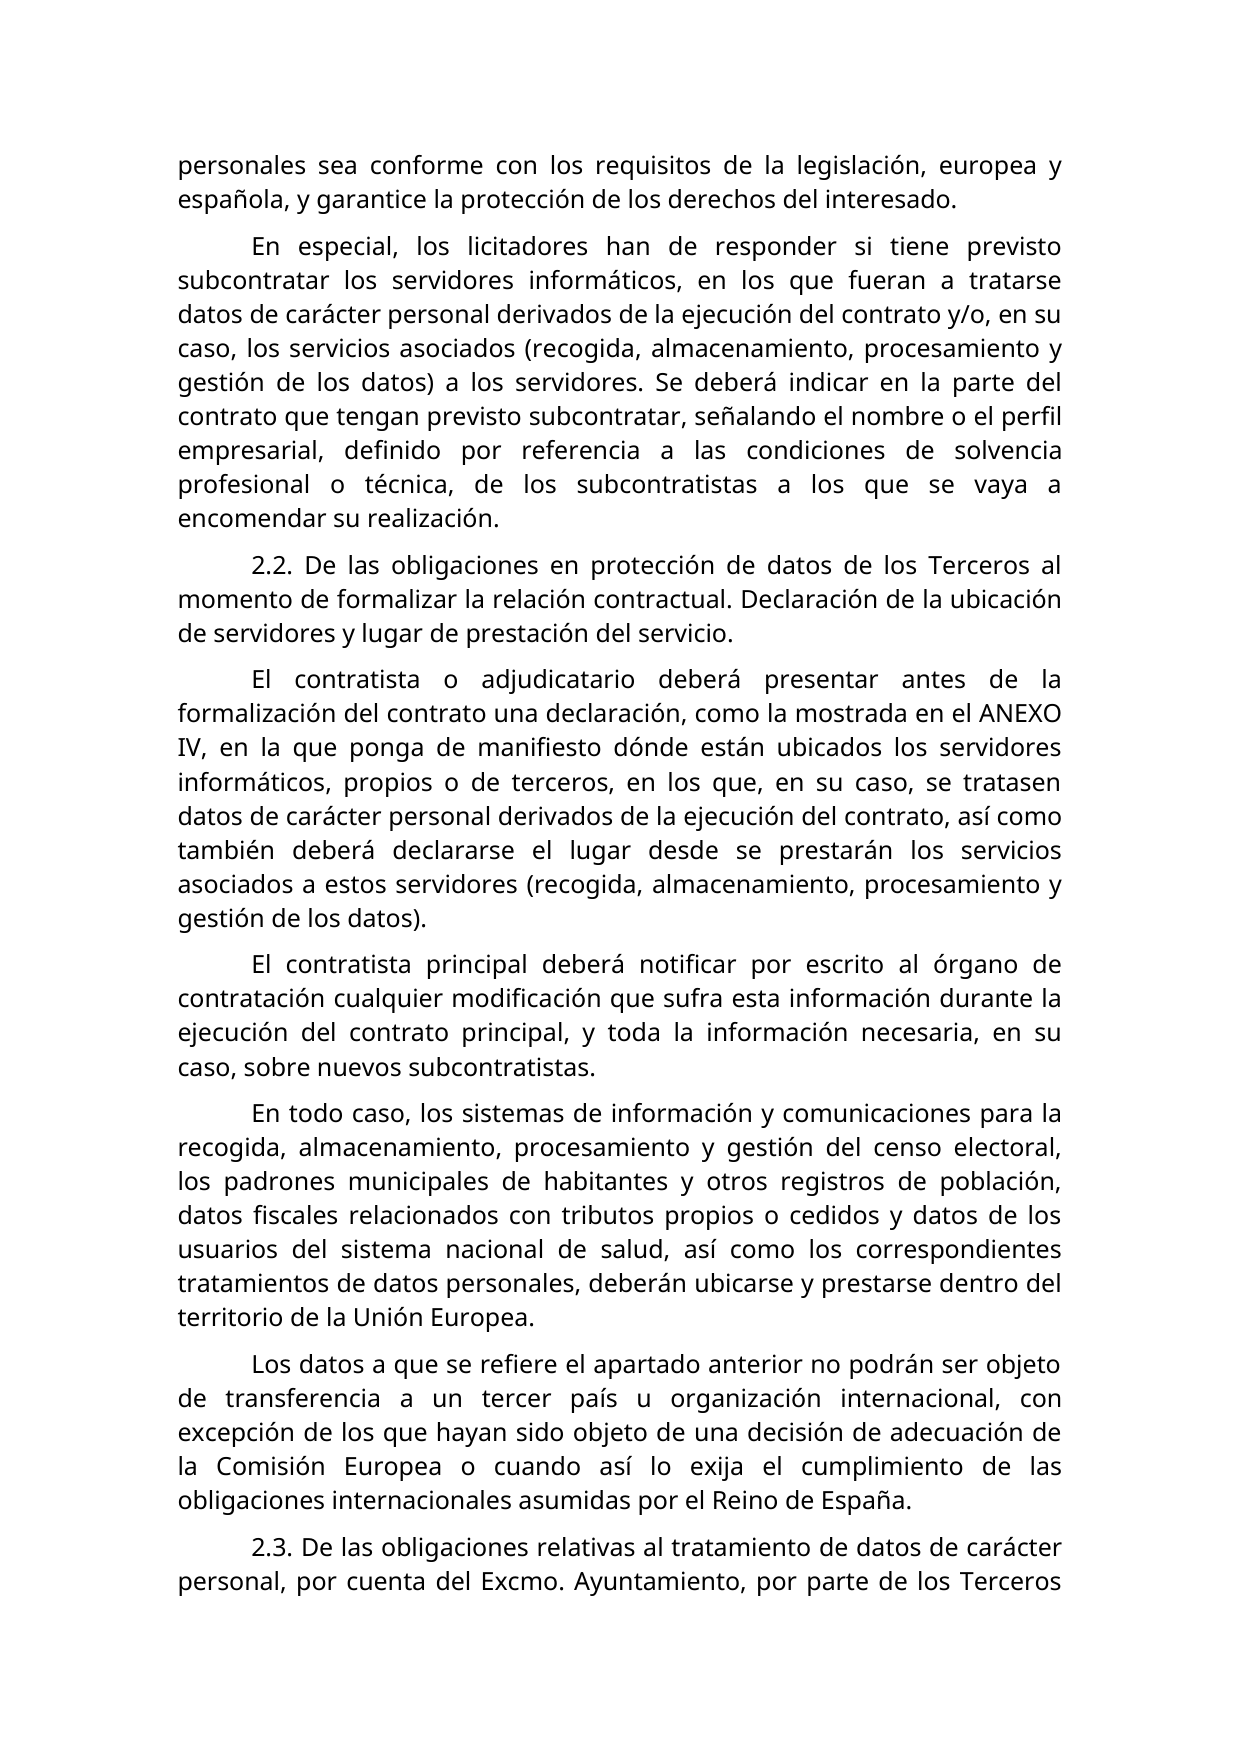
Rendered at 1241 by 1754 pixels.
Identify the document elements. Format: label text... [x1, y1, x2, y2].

text En todo caso, los sistemas de información y comunicaciones para la recogida, almacenamiento, procesamiento y gestión del censo electoral, los padrones municipales de habitantes y otros registros de población, datos fiscales relacionados con tributos propios o cedidos y datos de los usuarios del sistema nacional de salud, así como los correspondientes tratamientos de datos personales, deberán ubicarse y prestarse dentro del territorio de la Unión Europea. [177, 1096, 1063, 1334]
text Los datos a que se refiere el apartado anterior no podrán ser objeto de transferencia a un tercer país u organización internacional, con excepción de los que hayan sido objeto de una decisión de adecuación de la Comisión Europea o cuando así lo exija el cumplimiento de las obligaciones internacionales asumidas por el Reino de España. [177, 1347, 1063, 1517]
text El contratista o adjudicatario deberá presentar antes de la formalización del contrato una declaración, como la mostrada en el ANEXO IV, en la que ponga de manifiesto dónde están ubicados los servidores informáticos, propios o de terceros, en los que, en su caso, se tratasen datos de carácter personal derivados de la ejecución del contrato, así como también deberá declararse el lugar desde se prestarán los servicios asociados a estos servidores (recogida, almacenamiento, procesamiento y gestión de los datos). [177, 662, 1063, 934]
text personales sea conforme con los requisitos de la legislación, europea y española, y garantice la protección de los derechos del interesado. [177, 148, 1063, 216]
text En especial, los licitadores han de responder si tiene previsto subcontratar los servidores informáticos, en los que fueran a tratarse datos de carácter personal derivados de la ejecución del contrato y/o, en su caso, los servicios asociados (recogida, almacenamiento, procesamiento y gestión de los datos) a los servidores. Se deberá indicar en la parte del contrato que tengan previsto subcontratar, señalando el nombre o el perfil empresarial, definido por referencia a las condiciones de solvencia profesional o técnica, de los subcontratistas a los que se vaya a encomendar su realización. [177, 228, 1063, 535]
text 2.2. De las obligaciones en protección de datos de los Terceros al momento de formalizar la relación contractual. Declaración de la ubicación de servidores y lugar de prestación del servicio. [177, 547, 1063, 649]
text 2.3. De las obligaciones relativas al tratamiento de datos de carácter personal, por cuenta del Excmo. Ayuntamiento, por parte de los Terceros [177, 1529, 1063, 1598]
text El contratista principal deberá notificar por escrito al órgano de contratación cualquier modificación que sufra esta información durante la ejecución del contrato principal, y toda la información necesaria, en su caso, sobre nuevos subcontratistas. [177, 947, 1063, 1083]
